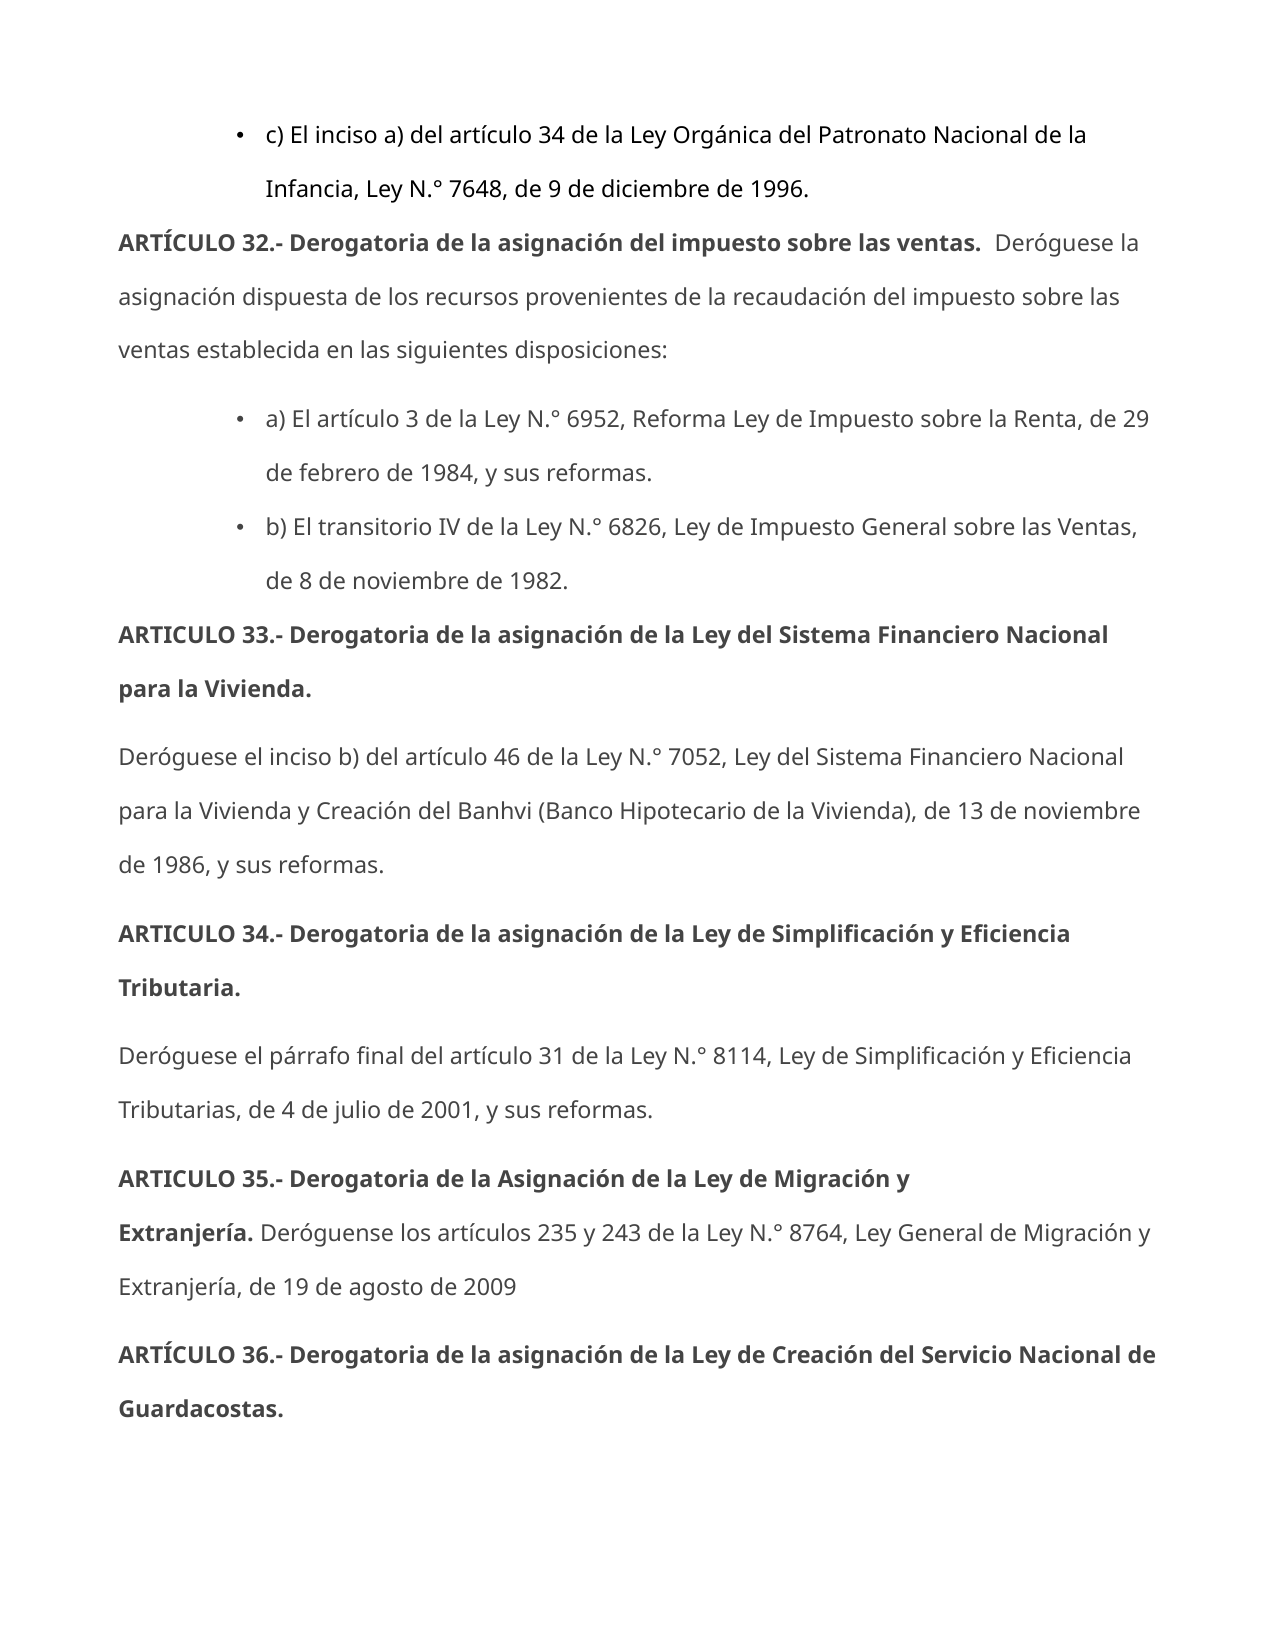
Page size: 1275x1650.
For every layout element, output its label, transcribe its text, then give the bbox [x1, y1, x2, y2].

list c) El inciso a) del artículo 34 de la Ley Orgánica del Patronato Nacional de la Infancia, Ley N.° 7648, de 9 de diciembre de 1996. [236, 118, 1157, 204]
text ARTICULO 35.- Derogatoria de la Asignación de la Ley de Migración y Extranjería. Deróguense los artículos 235 y 243 de la Ley N.° 8764, Ley General de Migración y Extranjería, de 19 de agosto de 2009 [118, 1162, 1157, 1302]
text ARTICULO 34.- Derogatoria de la asignación de la Ley de Simplificación y Eficiencia Tributaria. [118, 917, 1157, 1003]
text ARTÍCULO 36.- Derogatoria de la asignación de la Ley de Creación del Servicio Nacional de Guardacostas. [118, 1339, 1157, 1424]
text ARTICULO 33.- Derogatoria de la asignación de la Ley del Sistema Financiero Nacional para la Vivienda. [118, 618, 1157, 704]
text Deróguese el inciso b) del artículo 46 de la Ley N.° 7052, Ley del Sistema Financiero Nacional para la Vivienda y Creación del Banhvi (Banco Hipotecario de la Vivienda), de 13 de noviembre de 1986, y sus reformas. [118, 741, 1157, 881]
text ARTÍCULO 32.- Derogatoria de la asignación del impuesto sobre las ventas. Deróguese la asignación dispuesta de los recursos provenientes de la recaudación del impuesto sobre las ventas establecida en las siguientes disposiciones: [118, 226, 1157, 366]
list a) El artículo 3 de la Ley N.° 6952, Reforma Ley de Impuesto sobre la Renta, de 29 de febrero de 1984, y sus reformas. [236, 402, 1157, 488]
list b) El transitorio IV de la Ley N.° 6826, Ley de Impuesto General sobre las Ventas, de 8 de noviembre de 1982. [236, 510, 1157, 596]
text Deróguese el párrafo final del artículo 31 de la Ley N.° 8114, Ley de Simplificación y Eficiencia Tributarias, de 4 de julio de 2001, y sus reformas. [118, 1040, 1157, 1126]
